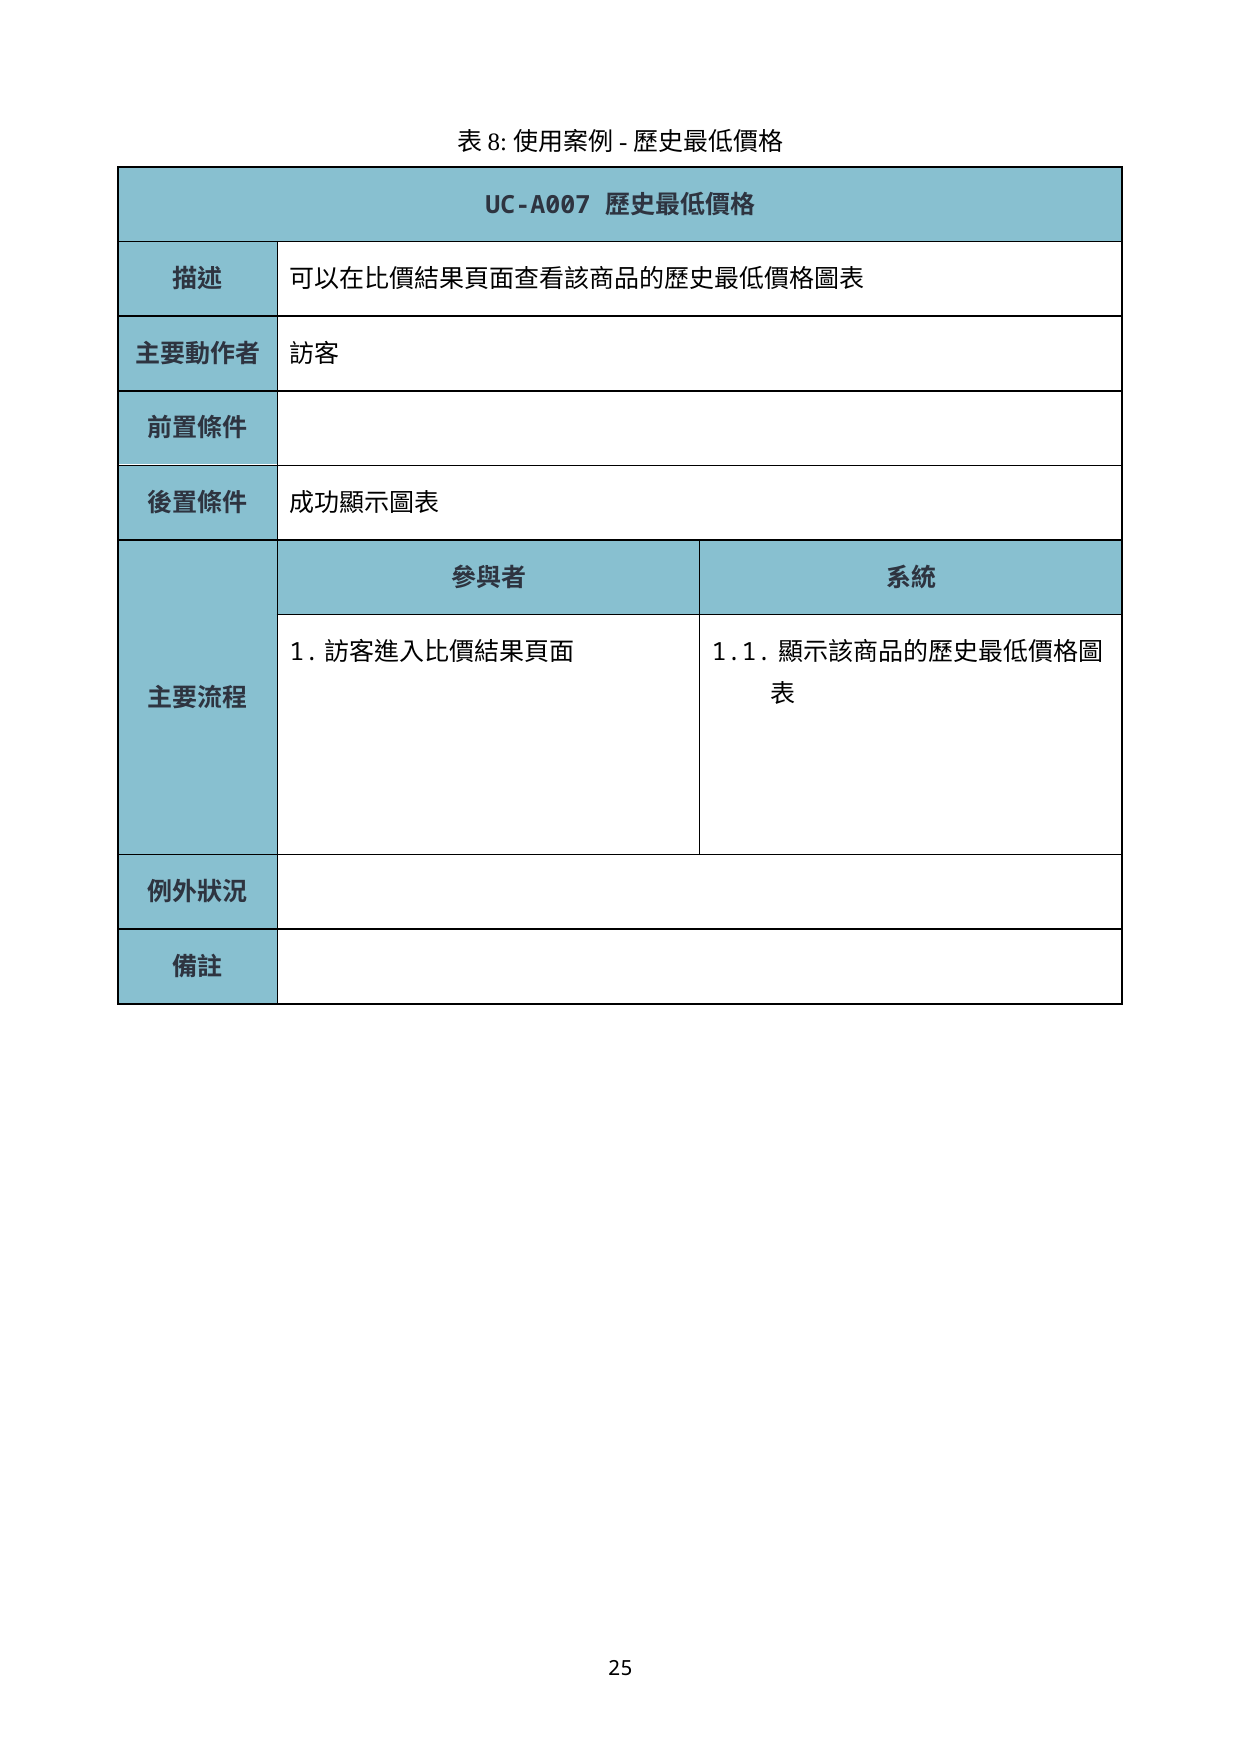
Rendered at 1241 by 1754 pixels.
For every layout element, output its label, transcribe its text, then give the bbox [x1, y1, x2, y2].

table_cell 成功顯示圖表 [278, 466, 1121, 539]
table_cell 主要流程 [119, 541, 277, 854]
table_cell 描述 [119, 242, 277, 315]
table_cell 可以在比價結果頁面查看該商品的歷史最低價格圖表 [278, 242, 1121, 315]
table_cell 訪客 [278, 317, 1121, 390]
table_header UC-A007 歷史最低價格 [119, 168, 1121, 241]
table_cell 顯示該商品的歷史最低價格圖表 [700, 615, 1121, 854]
table_cell 系統 [700, 541, 1121, 614]
text 表 8: 使用案例 - 歷史最低價格 [118, 121, 1122, 158]
table_cell [278, 930, 1121, 1003]
table_cell 前置條件 [119, 392, 277, 464]
table_cell 後置條件 [119, 466, 277, 539]
table_cell [278, 392, 1121, 464]
table_cell 例外狀況 [119, 855, 277, 928]
table_cell 主要動作者 [119, 317, 277, 390]
table_cell 參與者 [278, 541, 699, 614]
table_cell 備註 [119, 930, 277, 1003]
table_cell [278, 855, 1121, 928]
table_cell 訪客進入比價結果頁面 [278, 615, 699, 854]
